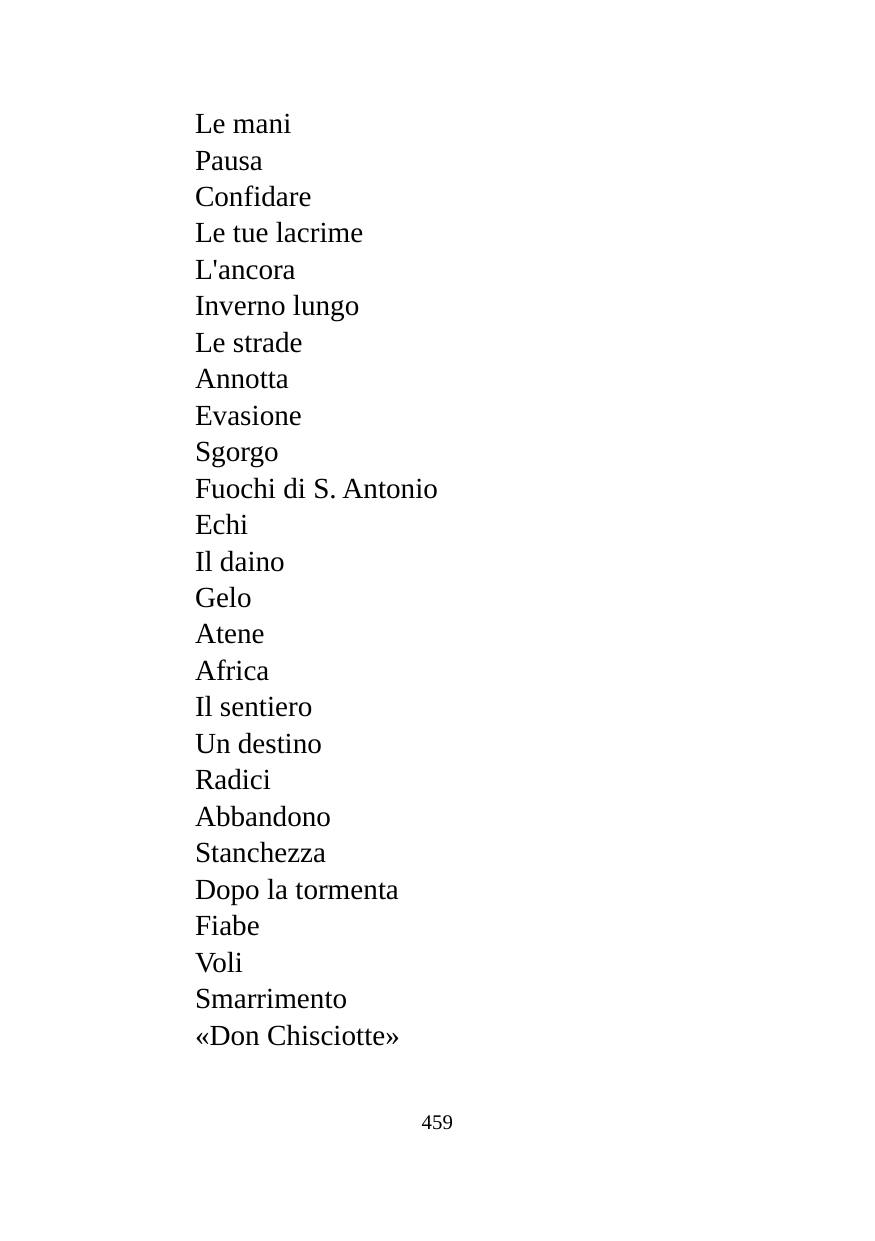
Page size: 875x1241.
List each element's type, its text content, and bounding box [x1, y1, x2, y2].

text Pausa [195, 143, 768, 176]
text Sgorgo [195, 434, 768, 468]
text Confidare [195, 179, 768, 213]
text Il sentiero [195, 689, 768, 723]
text Radici [195, 762, 768, 796]
text Voli [195, 945, 768, 978]
text Le mani [195, 106, 768, 140]
text L'ancora [195, 252, 768, 286]
text Africa [195, 653, 768, 687]
text Evasione [195, 398, 768, 431]
text Il daino [195, 544, 768, 577]
text Atene [195, 617, 768, 650]
text Fuochi di S. Antonio [195, 471, 768, 504]
text Un destino [195, 726, 768, 759]
text Abbandono [195, 799, 768, 832]
text «Don Chisciotte» [195, 1018, 768, 1051]
text Smarrimento [195, 981, 768, 1015]
text Le strade [195, 325, 768, 358]
text Gelo [195, 580, 768, 614]
text Echi [195, 507, 768, 541]
text Annotta [195, 361, 768, 395]
text Le tue lacrime [195, 216, 768, 249]
text Dopo la tormenta [195, 872, 768, 905]
text Fiabe [195, 908, 768, 942]
text Stanchezza [195, 835, 768, 869]
text Inverno lungo [195, 288, 768, 322]
